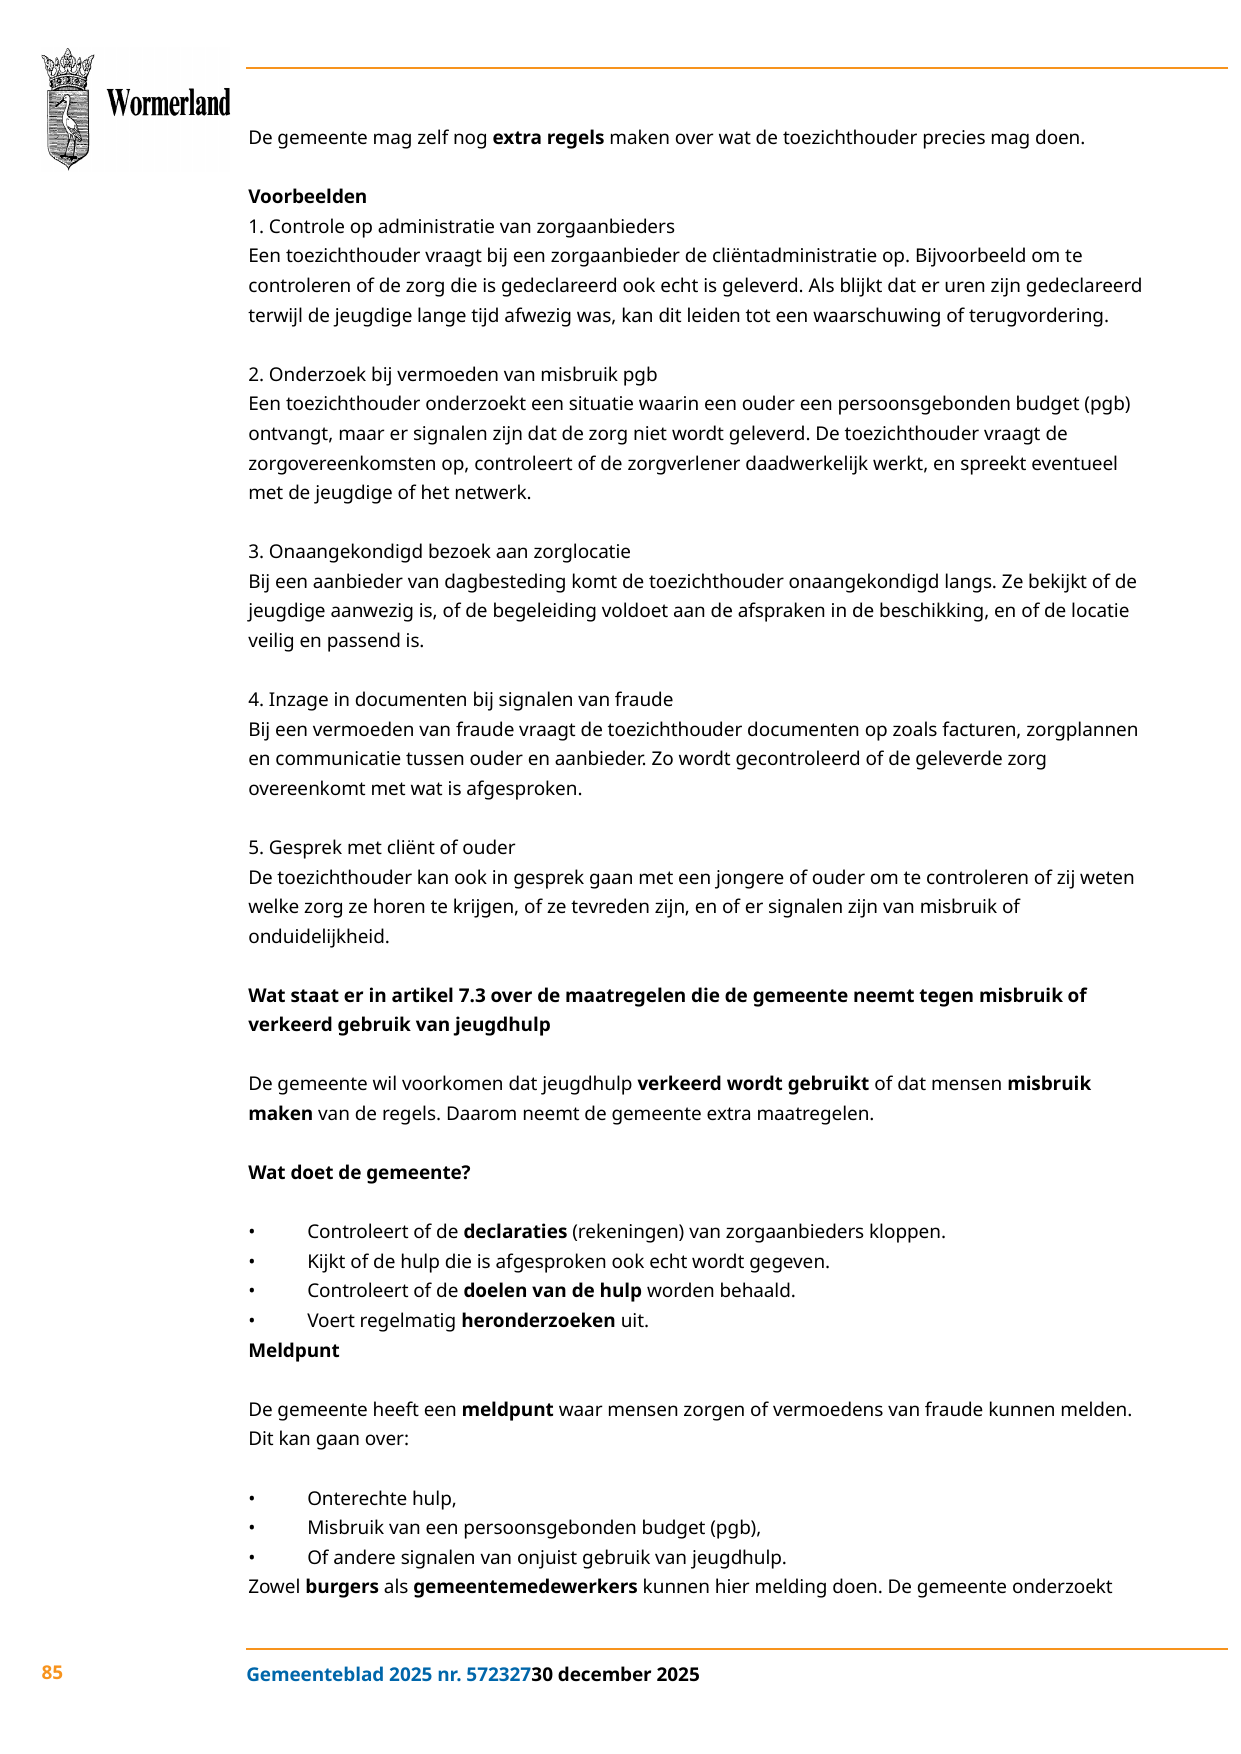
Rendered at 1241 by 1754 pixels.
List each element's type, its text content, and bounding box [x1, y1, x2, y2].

table_header De gemeente mag zelf nog extra regels maken over wat de toezichthouder precies mag doen. Voorbeelden 1. Controle op administratie van zorgaanbieders Een toezichthouder vraagt bij een zorgaanbieder de cliëntadministratie op. Bijvoorbeeld om te controleren of de zorg die is gedeclareerd ook echt is geleverd. Als blijkt dat er uren zijn gedeclareerd terwijl de jeugdige lange tijd afwezig was, kan dit leiden tot een waarschuwing of terugvordering. 2. Onderzoek bij vermoeden van misbruik pgb Een toezichthouder onderzoekt een situatie waarin een ouder een persoonsgebonden budget (pgb) ontvangt, maar er signalen zijn dat de zorg niet wordt geleverd. De toezichthouder vraagt de zorgovereenkomsten op, controleert of de zorgverlener daadwerkelijk werkt, en spreekt eventueel met de jeugdige of het netwerk. 3. Onaangekondigd bezoek aan zorglocatie Bij een aanbieder van dagbesteding komt de toezichthouder onaangekondigd langs. Ze bekijkt of de jeugdige aanwezig is, of de begeleiding voldoet aan de afspraken in de beschikking, en of de locatie veilig en passend is. 4. Inzage in documenten bij signalen van fraude Bij een vermoeden van fraude vraagt de toezichthouder documenten op zoals facturen, zorgplannen en communicatie tussen ouder en aanbieder. Zo wordt gecontroleerd of de geleverde zorg overeenkomt met wat is afgesproken. 5. Gesprek met cliënt of ouder De toezichthouder kan ook in gesprek gaan met een jongere of ouder om te controleren of zij weten welke zorg ze horen te krijgen, of ze tevreden zijn, en of er signalen zijn van misbruik of onduidelijkheid. [248, 95, 1152, 949]
table_header Wat staat er in artikel 7.3 over de maatregelen die de gemeente neemt tegen misbruik of verkeerd gebruik van jeugdhulp De gemeente wil voorkomen dat jeugdhulp verkeerd wordt gebruikt of dat mensen misbruik maken van de regels. Daarom neemt de gemeente extra maatregelen. Wat doet de gemeente? Controleert of de declaraties (rekeningen) van zorgaanbieders kloppen. Kijkt of de hulp die is afgesproken ook echt wordt gegeven. Controleert of de doelen van de hulp worden behaald. Voert regelmatig heronderzoeken uit. Meldpunt De gemeente heeft een meldpunt waar mensen zorgen of vermoedens van fraude kunnen melden. Dit kan gaan over: Onterechte hulp, Misbruik van een persoonsgebonden budget (pgb), Of andere signalen van onjuist gebruik van jeugdhulp. Zowel burgers als gemeentemedewerkers kunnen hier melding doen. De gemeente onderzoekt [248, 982, 1152, 1599]
picture [41, 47, 231, 172]
